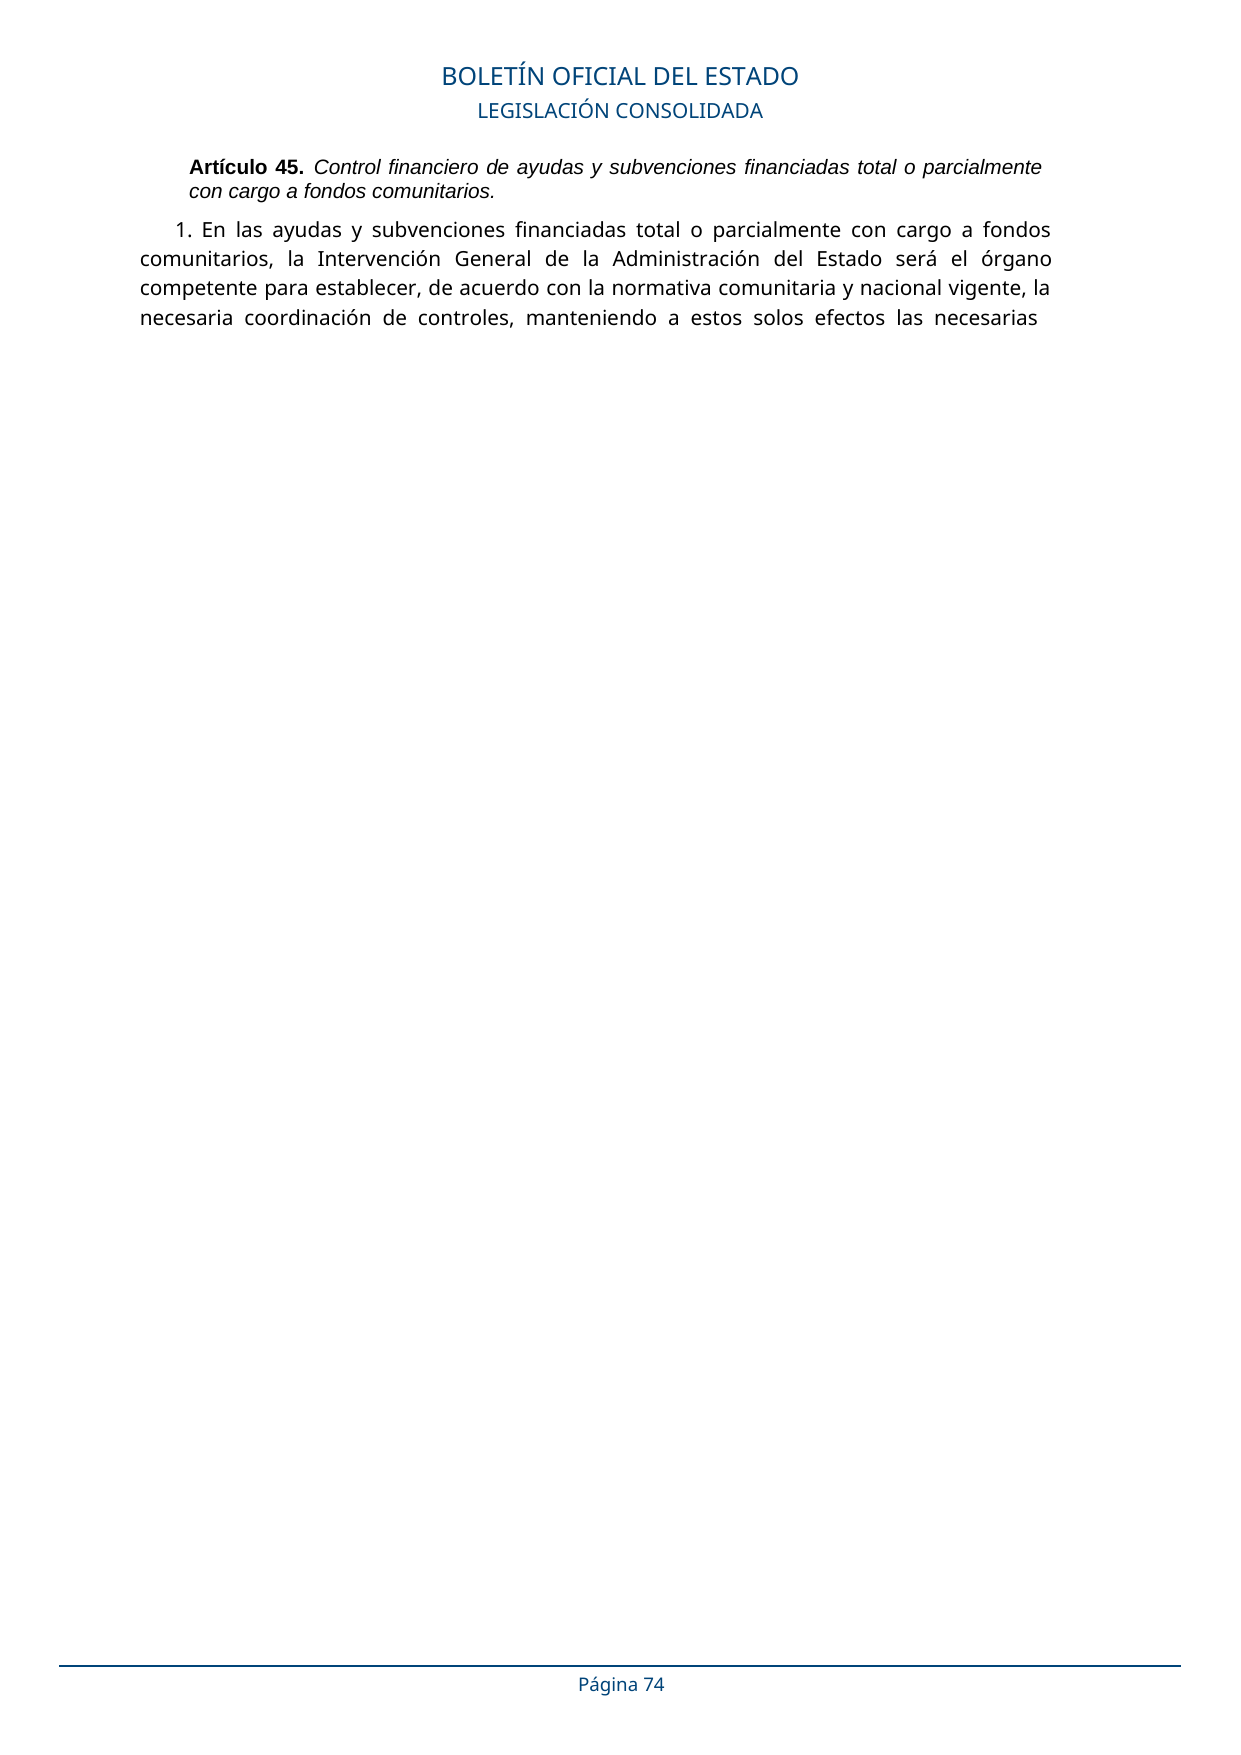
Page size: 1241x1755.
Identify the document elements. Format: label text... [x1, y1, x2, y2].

list En las ayudas y subvenciones financiadas total o parcialmente con cargo a fondos comunitarios, la Intervención General de la Administración del Estado será el órgano competente para establecer, de acuerdo con la normativa comunitaria y nacional vigente, la necesaria coordinación de controles, manteniendo a estos solos efectos las necesarias [139, 215, 1052, 331]
text Artículo 45. Control financiero de ayudas y subvenciones financiadas total o parcialmente con cargo a fondos comunitarios. [189, 154, 1052, 203]
